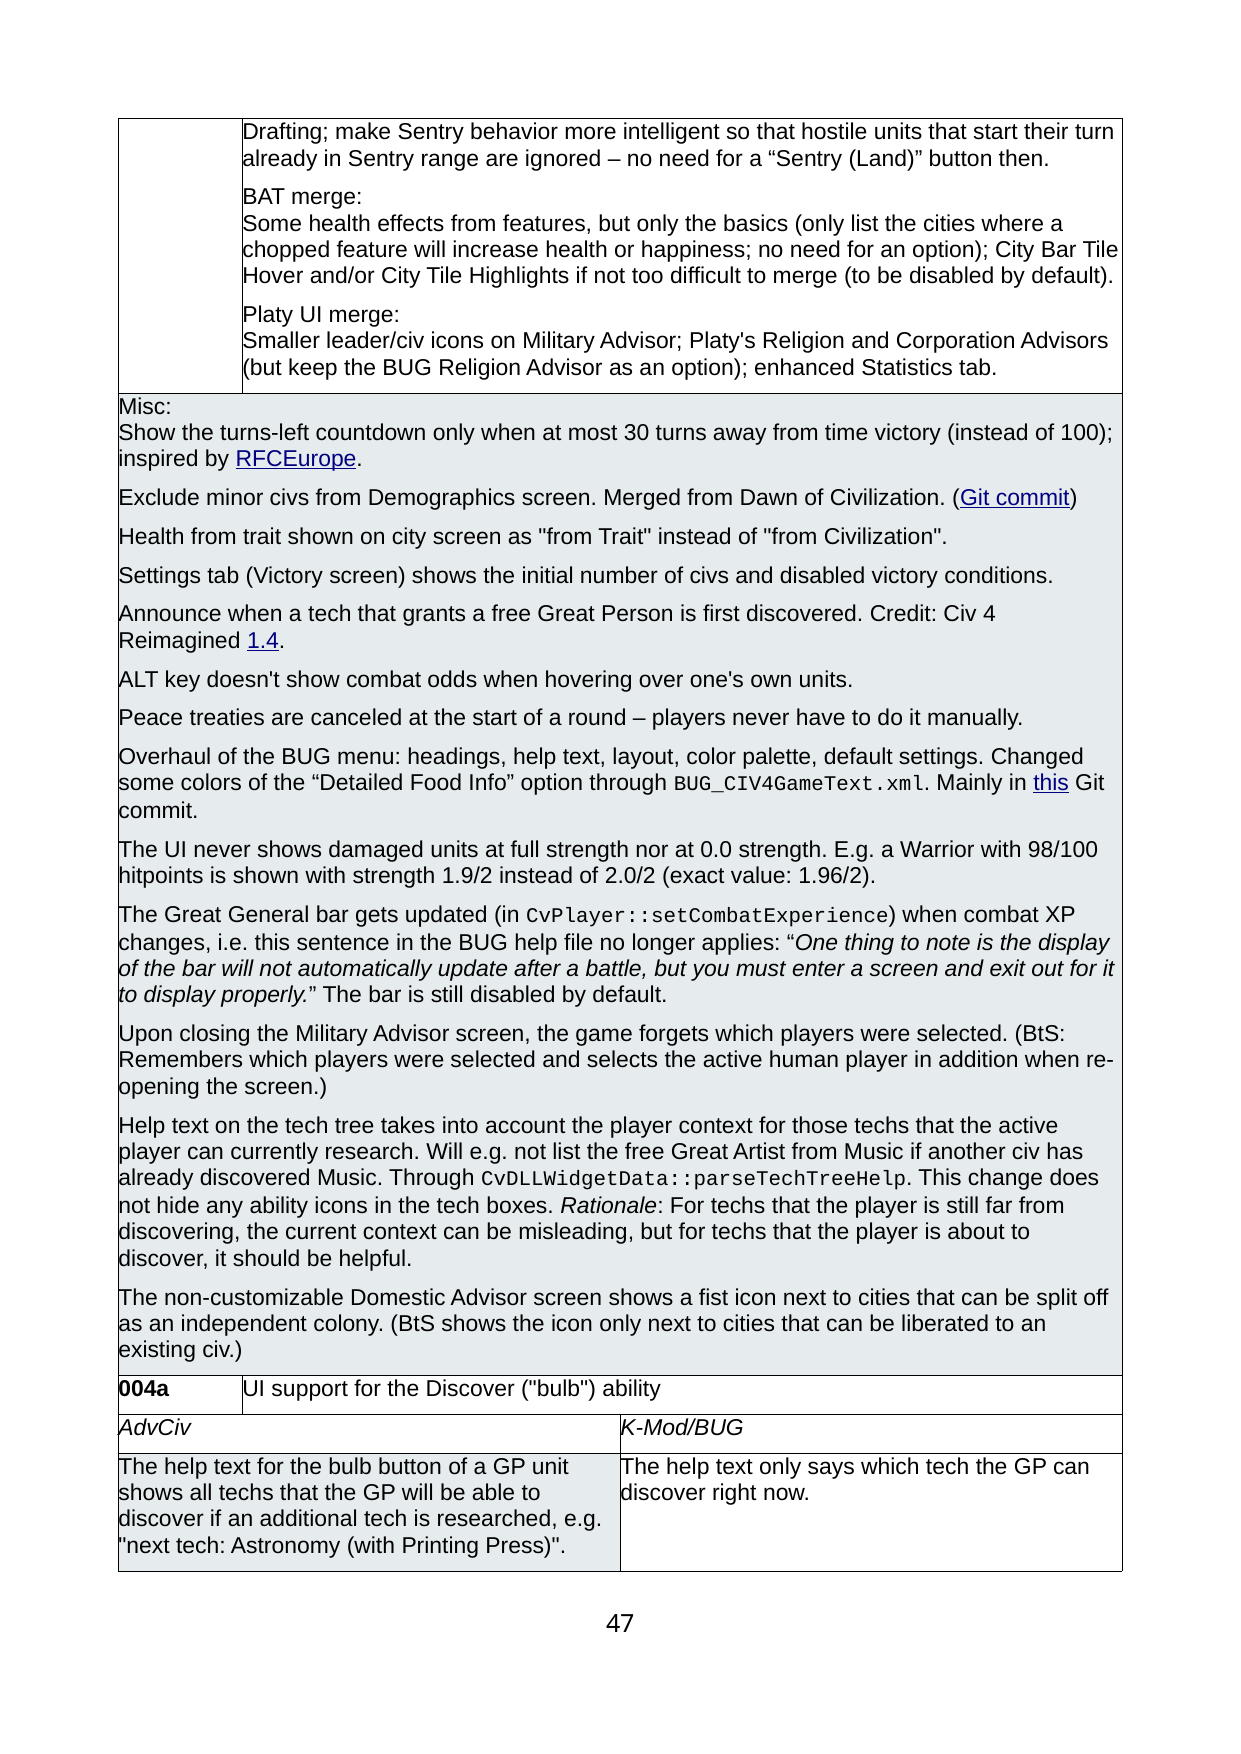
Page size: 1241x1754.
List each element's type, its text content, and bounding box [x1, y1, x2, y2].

table_cell Drafting; make Sentry behavior more intelligent so that hostile units that start their turn already in Sentry range are ignored – no need for a “Sentry (Land)” button then. BAT merge: Some health effects from features, but only the basics (only list the cities where a chopped feature will increase health or happiness; no need for an option); City Bar Tile Hover and/or City Tile Highlights if not too difficult to merge (to be disabled by default). Platy UI merge: Smaller leader/civ icons on Military Advisor; Platy's Religion and Corporation Advisors (but keep the BUG Religion Advisor as an option); enhanced Statistics tab. [243, 119, 1122, 393]
table_cell [119, 119, 242, 393]
table_cell 004a [119, 1376, 242, 1414]
table_cell K-Mod/BUG [621, 1415, 1122, 1453]
table_cell The help text for the bulb button of a GP unit shows all techs that the GP will be able to discover if an additional tech is researched, e.g. "next tech: Astronomy (with Printing Press)". [119, 1454, 620, 1571]
table_cell AdvCiv [119, 1415, 620, 1453]
table_cell Misc: Show the turns-left countdown only when at most 30 turns away from time victory (instead of 100); inspired by RFCEurope. Exclude minor civs from Demographics screen. Merged from Dawn of Civilization. (Git commit) Health from trait shown on city screen as "from Trait" instead of "from Civilization". Settings tab (Victory screen) shows the initial number of civs and disabled victory conditions. Announce when a tech that grants a free Great Person is first discovered. Credit: Civ 4 Reimagined 1.4. ALT key doesn't show combat odds when hovering over one's own units. Peace treaties are canceled at the start of a round – players never have to do it manually. Overhaul of the BUG menu: headings, help text, layout, color palette, default settings. Changed some colors of the “Detailed Food Info” option through BUG_CIV4GameText.xml. Mainly in this Git commit. The UI never shows damaged units at full strength nor at 0.0 strength. E.g. a Warrior with 98/100 hitpoints is shown with strength 1.9/2 instead of 2.0/2 (exact value: 1.96/2). The Great General bar gets updated (in CvPlayer::setCombatExperience) when combat XP changes, i.e. this sentence in the BUG help file no longer applies: “One thing to note is the display of the bar will not automatically update after a battle, but you must enter a screen and exit out for it to display properly.” The bar is still disabled by default. Upon closing the Military Advisor screen, the game forgets which players were selected. (BtS: Remembers which players were selected and selects the active human player in addition when re-opening the screen.) Help text on the tech tree takes into account the player context for those techs that the active player can currently research. Will e.g. not list the free Great Artist from Music if another civ has already discovered Music. Through CvDLLWidgetData::parseTechTreeHelp. This change does not hide any ability icons in the tech boxes. Rationale: For techs that the player is still far from discovering, the current context can be misleading, but for techs that the player is about to discover, it should be helpful. The non-customizable Domestic Advisor screen shows a fist icon next to cities that can be split off as an independent colony. (BtS shows the icon only next to cities that can be liberated to an existing civ.) [119, 394, 1122, 1375]
table_cell The help text only says which tech the GP can discover right now. [621, 1454, 1122, 1571]
table_cell UI support for the Discover ("bulb") ability [243, 1376, 1122, 1414]
